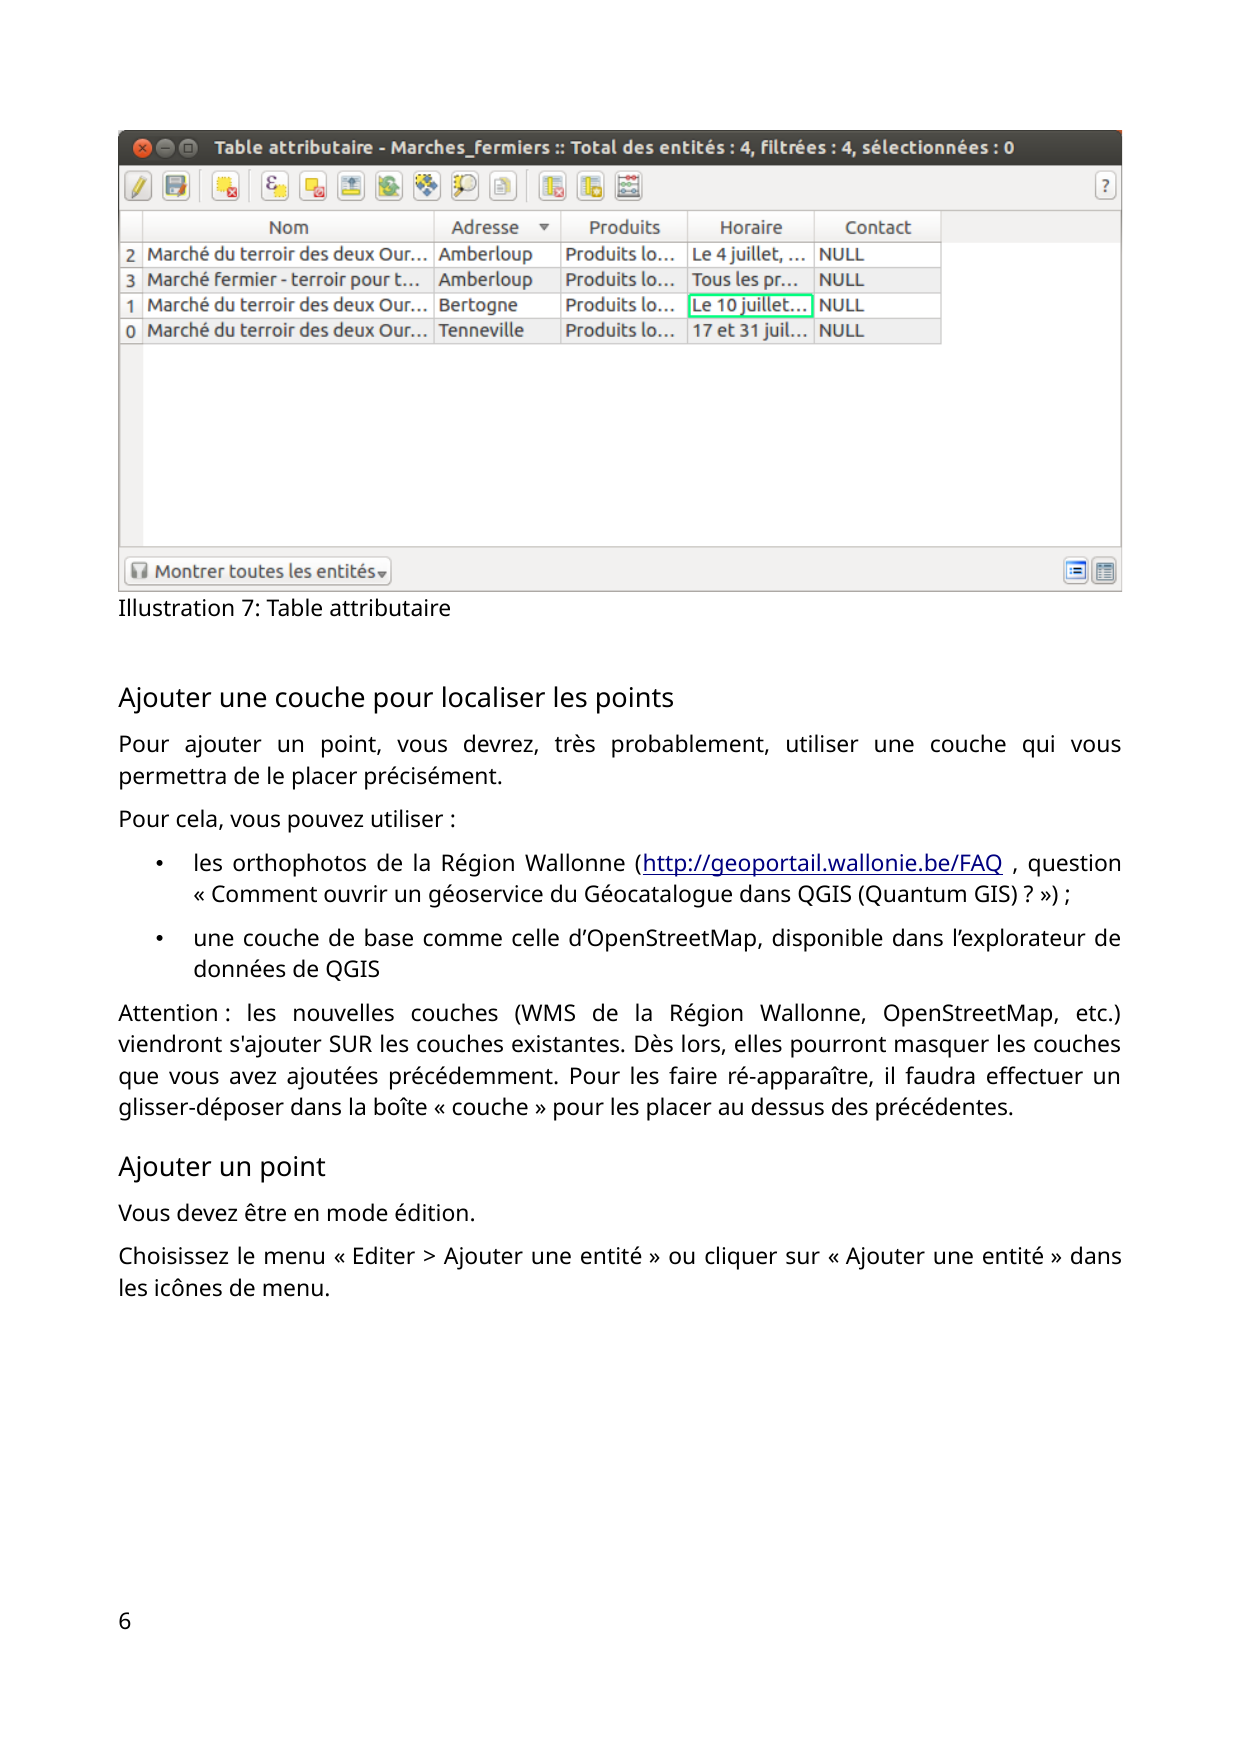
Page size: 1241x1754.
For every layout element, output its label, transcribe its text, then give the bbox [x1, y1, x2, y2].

picture [118, 130, 1123, 592]
list les orthophotos de la Région Wallonne (http://geoportail.wallonie.be/FAQ , question « Comment ouvrir un géoservice du Géocatalogue dans QGIS (Quantum GIS) ? ») ; [156, 847, 1122, 909]
text Vous devez être en mode édition. [118, 1196, 1122, 1228]
text Pour ajouter un point, vous devrez, très probablement, utiliser une couche qui vous permettra de le placer précisément. [118, 728, 1122, 791]
subtitle Ajouter un point [118, 1147, 1122, 1184]
text Attention : les nouvelles couches (WMS de la Région Wallonne, OpenStreetMap, etc.) viendront s'ajouter SUR les couches existantes. Dès lors, elles pourront masquer les couches que vous avez ajoutées précédemment. Pour les faire ré-apparaître, il faudra effectuer un glisser-déposer dans la boîte « couche » pour les placer au dessus des précédentes. [118, 997, 1122, 1122]
subtitle Ajouter une couche pour localiser les points [118, 679, 1122, 716]
text Choisissez le menu « Editer > Ajouter une entité » ou cliquer sur « Ajouter une entité » dans les icônes de menu. [118, 1240, 1122, 1303]
text Pour cela, vous pouvez utiliser : [118, 803, 1122, 834]
list une couche de base comme celle d’OpenStreetMap, disponible dans l’explorateur de données de QGIS [156, 922, 1122, 984]
text Illustration 7: Table attributaire [118, 592, 1122, 623]
